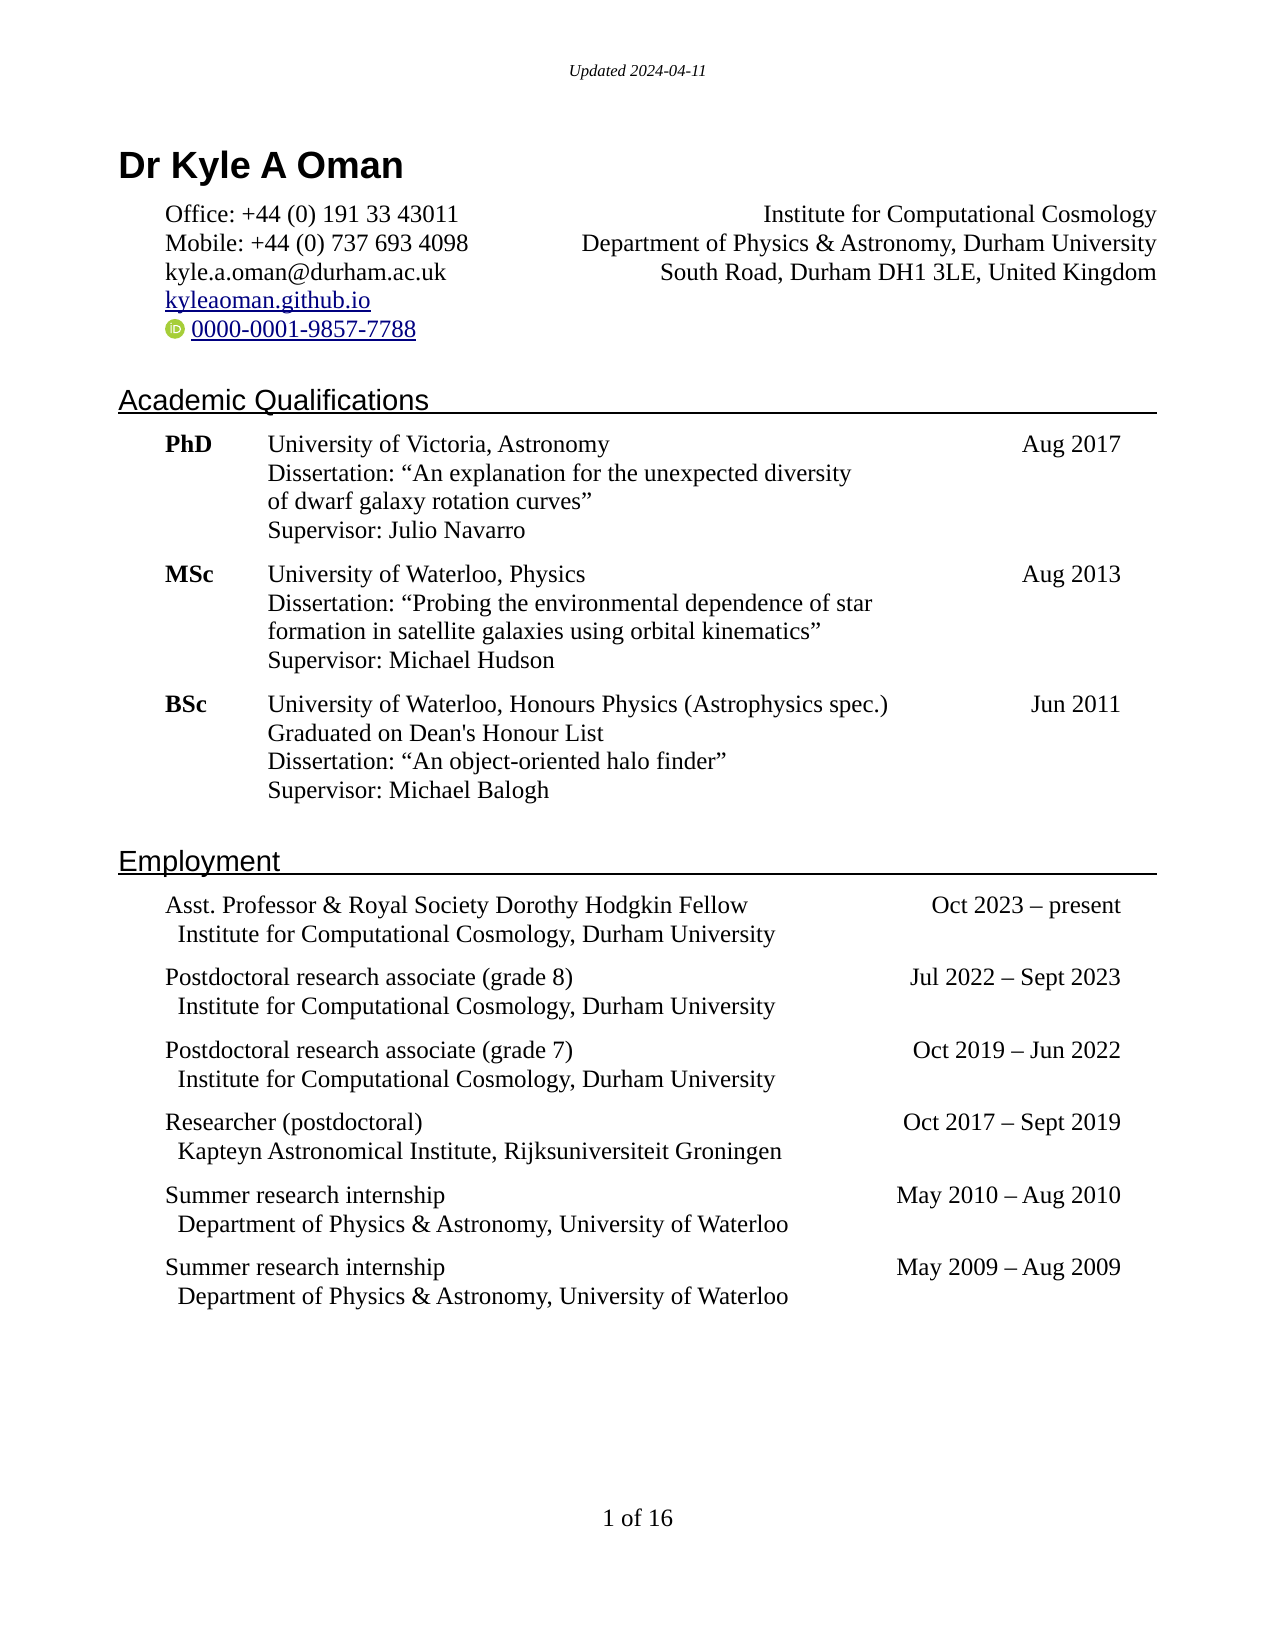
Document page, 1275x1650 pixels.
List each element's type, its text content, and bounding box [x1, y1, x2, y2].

text Mobile: +44 (0) 737 693 4098 Department of Physics & Astronomy, Durham University [118, 228, 1157, 257]
subtitle Dr Kyle A Oman [118, 143, 1157, 187]
text Office: +44 (0) 191 33 43011 Institute for Computational Cosmology [118, 199, 1157, 228]
text BSc University of Waterloo, Honours Physics (Astrophysics spec.) Jun 2011 Graduated on Dean's Honour List Dissertation: “An object-oriented halo finder” Supervisor: Michael Balogh [118, 689, 1157, 804]
text Researcher (postdoctoral) Oct 2017 – Sept 2019 Kapteyn Astronomical Institute, Rijksuniversiteit Groningen [118, 1107, 1157, 1165]
text 0000-0001-9857-7788 [118, 314, 1157, 343]
text MSc University of Waterloo, Physics Aug 2013 Dissertation: “Probing the environmental dependence of star formation in satellite galaxies using orbital kinematics” Supervisor: Michael Hudson [118, 559, 1157, 674]
text PhD University of Victoria, Astronomy Aug 2017 Dissertation: “An explanation for the unexpected diversity of dwarf galaxy rotation curves” Supervisor: Julio Navarro [118, 429, 1157, 544]
subtitle Employment [118, 844, 1157, 873]
text Postdoctoral research associate (grade 8) Jul 2022 – Sept 2023 Institute for Computational Cosmology, Durham University [118, 962, 1157, 1020]
subtitle Academic Qualifications [118, 383, 1157, 412]
text Summer research internship May 2010 – Aug 2010 Department of Physics & Astronomy, University of Waterloo [118, 1180, 1157, 1237]
text Asst. Professor & Royal Society Dorothy Hodgkin Fellow Oct 2023 – present Institute for Computational Cosmology, Durham University [118, 890, 1157, 947]
text kyle.a.oman@durham.ac.uk South Road, Durham DH1 3LE, United Kingdom kyleaoman.github.io [118, 257, 1157, 314]
text Summer research internship May 2009 – Aug 2009 Department of Physics & Astronomy, University of Waterloo [118, 1252, 1157, 1310]
text Postdoctoral research associate (grade 7) Oct 2019 – Jun 2022 Institute for Computational Cosmology, Durham University [118, 1035, 1157, 1092]
